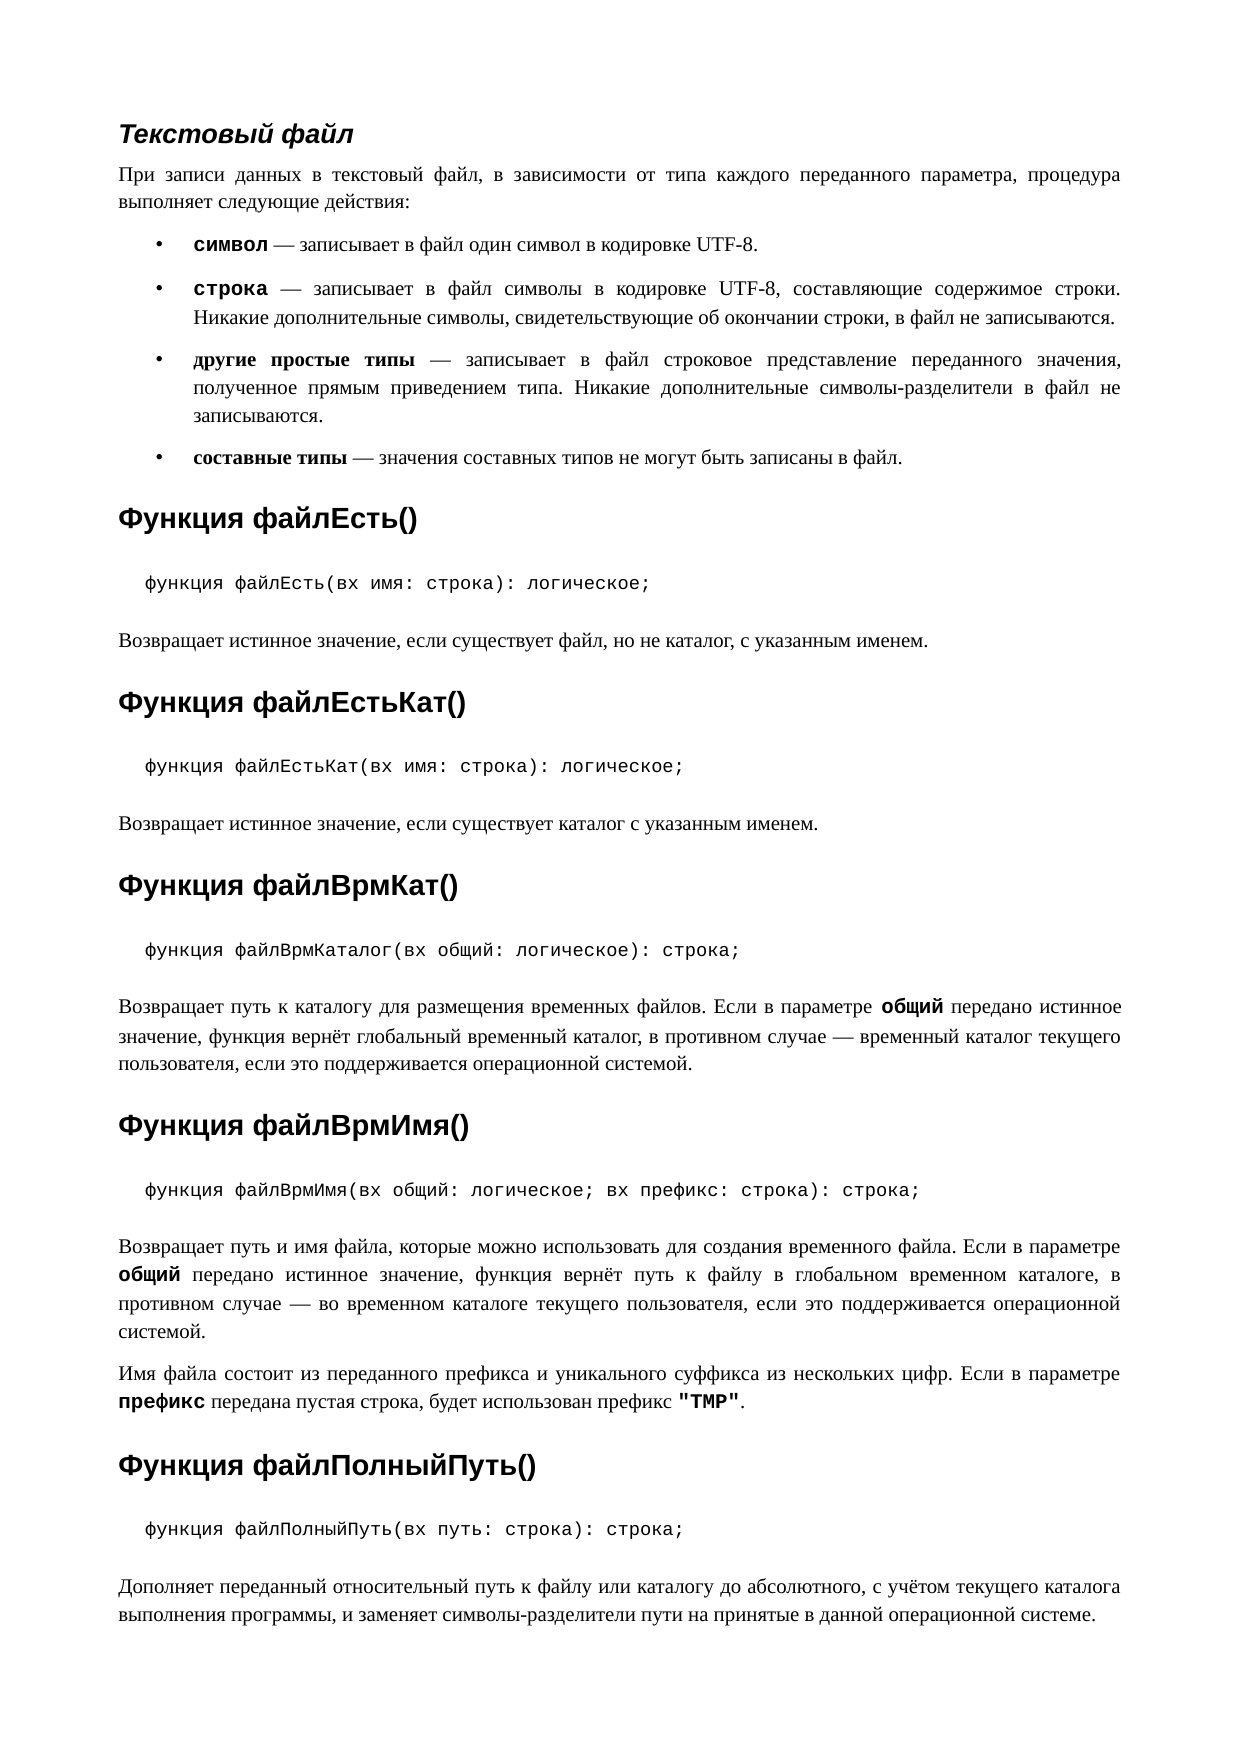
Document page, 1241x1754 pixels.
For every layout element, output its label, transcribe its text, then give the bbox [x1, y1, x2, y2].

list строка — записывает в файл символы в кодировке UTF-8, составляющие содержимое строки. Никакие дополнительные символы, свидетельствующие об окончании строки, в файл не записываются. [156, 276, 1122, 329]
subtitle Функция файлЕстьКат() [118, 685, 1122, 718]
subtitle Функция файлВрмИмя() [118, 1108, 1122, 1142]
text Возвращает истинное значение, если существует каталог с указанным именем. [118, 811, 1122, 835]
subtitle Текстовый файл [118, 118, 1122, 149]
list составные типы — значения составных типов не могут быть записаны в файл. [156, 445, 1122, 469]
text функция файлВрмКаталог(вх общий: логическое): строка; [136, 932, 1104, 971]
text При записи данных в текстовый файл, в зависимости от типа каждого переданного параметра, процедура выполняет следующие действия: [118, 162, 1122, 213]
subtitle Функция файлПолныйПуть() [118, 1447, 1122, 1481]
subtitle Функция файлЕсть() [118, 501, 1122, 535]
text Возвращает путь к каталогу для размещения временных файлов. Если в параметре общий передано истинное значение, функция вернёт глобальный временный каталог, в противном случае — временный каталог текущего пользователя, если это поддерживается операционной системой. [118, 994, 1122, 1075]
text Дополняет переданный относительный путь к файлу или каталогу до абсолютного, с учётом текущего каталога выполнения программы, и заменяет символы-разделители пути на принятые в данной операционной системе. [118, 1574, 1122, 1626]
text функция файлПолныйПуть(вх путь: строка): строка; [136, 1511, 1104, 1550]
text функция файлЕсть(вх имя: строка): логическое; [136, 565, 1104, 604]
subtitle Функция файлВрмКат() [118, 868, 1122, 901]
list другие простые типы — записывает в файл строковое представление переданного значения, полученное прямым приведением типа. Никакие дополнительные символы-разделители в файл не записываются. [156, 347, 1122, 427]
text Возвращает истинное значение, если существует файл, но не каталог, с указанным именем. [118, 628, 1122, 652]
text Возвращает путь и имя файла, которые можно использовать для создания временного файла. Если в параметре общий передано истинное значение, функция вернёт путь к файлу в глобальном временном каталоге, в противном случае — во временном каталоге текущего пользователя, если это поддерживается операционной системой. [118, 1234, 1122, 1343]
list символ — записывает в файл один символ в кодировке UTF-8. [156, 232, 1122, 257]
text функция файлВрмИмя(вх общий: логическое; вх префикс: строка): строка; [136, 1172, 1104, 1211]
text функция файлЕстьКат(вх имя: строка): логическое; [136, 748, 1104, 787]
text Имя файла состоит из переданного префикса и уникального суффикса из нескольких цифр. Если в параметре префикс передана пустая строка, будет использован префикс "TMP". [118, 1361, 1122, 1414]
